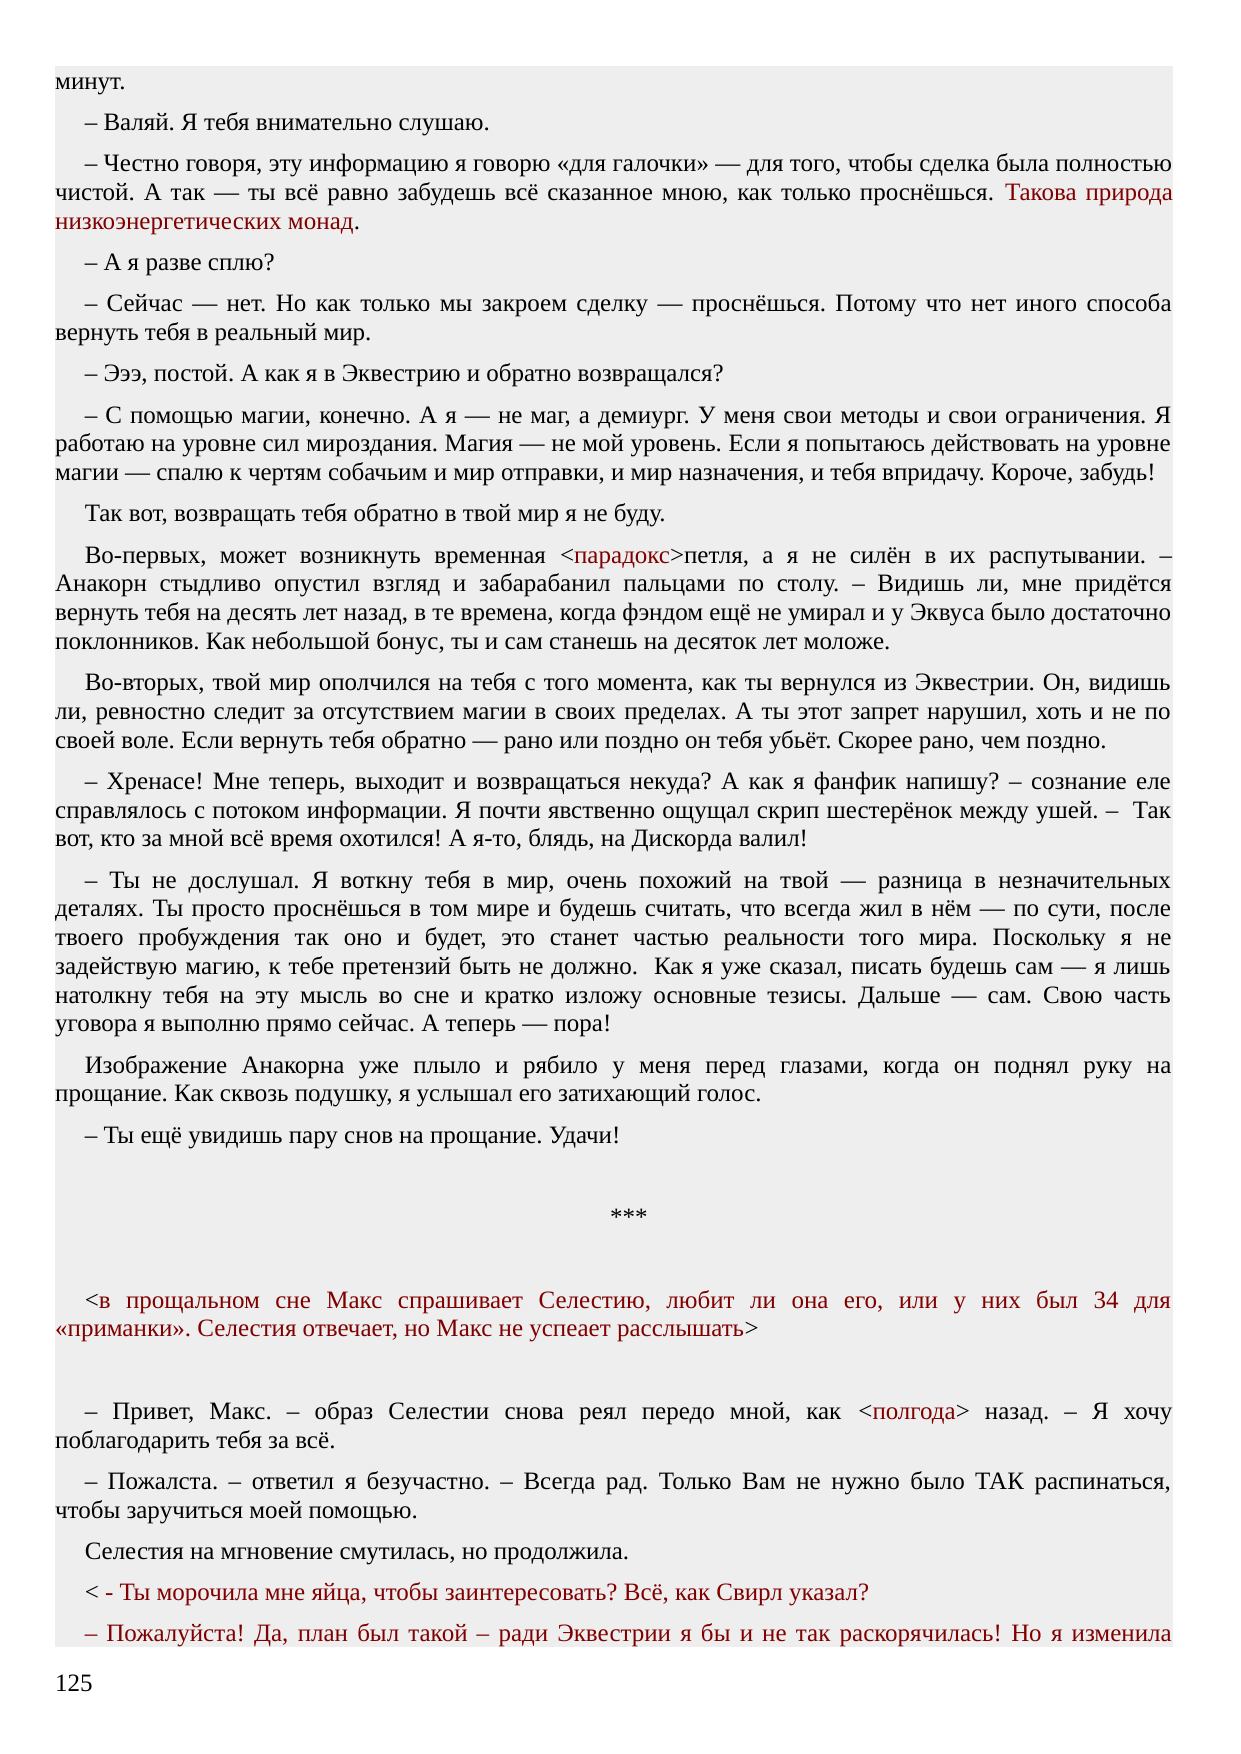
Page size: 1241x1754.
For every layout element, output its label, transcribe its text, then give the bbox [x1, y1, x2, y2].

text – А я разве сплю? [55, 247, 1173, 276]
text Во-вторых, твой мир ополчился на тебя с того момента, как ты вернулся из Эквестрии. Он, видишь ли, ревностно следит за отсутствием магии в своих пределах. А ты этот запрет нарушил, хоть и не по своей воле. Если вернуть тебя обратно — рано или поздно он тебя убьёт. Скорее рано, чем поздно. [55, 667, 1173, 753]
text – Хренасе! Мне теперь, выходит и возвращаться некуда? А как я фанфик напишу? – сознание еле справлялось с потоком информации. Я почти явственно ощущал скрип шестерёнок между ушей. – Так вот, кто за мной всё время охотился! А я-то, блядь, на Дискорда валил! [55, 766, 1173, 852]
text – Эээ, постой. А как я в Эквестрию и обратно возвращался? [55, 358, 1173, 387]
text Селестия на мгновение смутилась, но продолжила. [55, 1536, 1173, 1565]
text – Пожалуйста! Да, план был такой – ради Эквестрии я бы и не так раскорячилась! Но я изменила [55, 1618, 1173, 1647]
text – Честно говоря, эту информацию я говорю «для галочки» — для того, чтобы сделка была полностью чистой. А так — ты всё равно забудешь всё сказанное мною, как только проснёшься. Такова природа низкоэнергетических монад. [55, 148, 1173, 235]
text – Ты ещё увидишь пару снов на прощание. Удачи! [55, 1120, 1173, 1148]
text – Пожалста. – ответил я безучастно. – Всегда рад. Только Вам не нужно было ТАК распинаться, чтобы заручиться моей помощью. [55, 1466, 1173, 1523]
text минут. [55, 66, 1173, 95]
text *** [55, 1202, 1173, 1231]
text <в прощальном сне Макс спрашивает Селестию, любит ли она его, или у них был 34 для «приманки». Селестия отвечает, но Макс не успеает расслышать> [55, 1285, 1173, 1342]
text – Привет, Макс. – образ Селестии снова реял передо мной, как <полгода> назад. – Я хочу поблагодарить тебя за всё. [55, 1396, 1173, 1453]
text < - Ты морочила мне яйца, чтобы заинтересовать? Всё, как Свирл указал? [55, 1577, 1173, 1606]
text – Сейчас — нет. Но как только мы закроем сделку — проснёшься. Потому что нет иного способа вернуть тебя в реальный мир. [55, 288, 1173, 346]
text – С помощью магии, конечно. А я — не маг, а демиург. У меня свои методы и свои ограничения. Я работаю на уровне сил мироздания. Магия — не мой уровень. Если я попытаюсь действовать на уровне магии — спалю к чертям собачьим и мир отправки, и мир назначения, и тебя впридачу. Короче, забудь! [55, 400, 1173, 486]
text Во-первых, может возникнуть временная <парадокс>петля, а я не силён в их распутывании. – Анакорн стыдливо опустил взгляд и забарабанил пальцами по столу. – Видишь ли, мне придётся вернуть тебя на десять лет назад, в те времена, когда фэндом ещё не умирал и у Эквуса было достаточно поклонников. Как небольшой бонус, ты и сам станешь на десяток лет моложе. [55, 540, 1173, 655]
text – Валяй. Я тебя внимательно слушаю. [55, 107, 1173, 136]
text Так вот, возвращать тебя обратно в твой мир я не буду. [55, 498, 1173, 527]
text – Ты не дослушал. Я воткну тебя в мир, очень похожий на твой — разница в незначительных деталях. Ты просто проснёшься в том мире и будешь считать, что всегда жил в нём — по сути, после твоего пробуждения так оно и будет, это станет частью реальности того мира. Поскольку я не задействую магию, к тебе претензий быть не должно. Как я уже сказал, писать будешь сам — я лишь натолкну тебя на эту мысль во сне и кратко изложу основные тезисы. Дальше — сам. Свою часть уговора я выполню прямо сейчас. А теперь — пора! [55, 865, 1173, 1037]
text Изображение Анакорна уже плыло и рябило у меня перед глазами, когда он поднял руку на прощание. Как сквозь подушку, я услышал его затихающий голос. [55, 1050, 1173, 1107]
